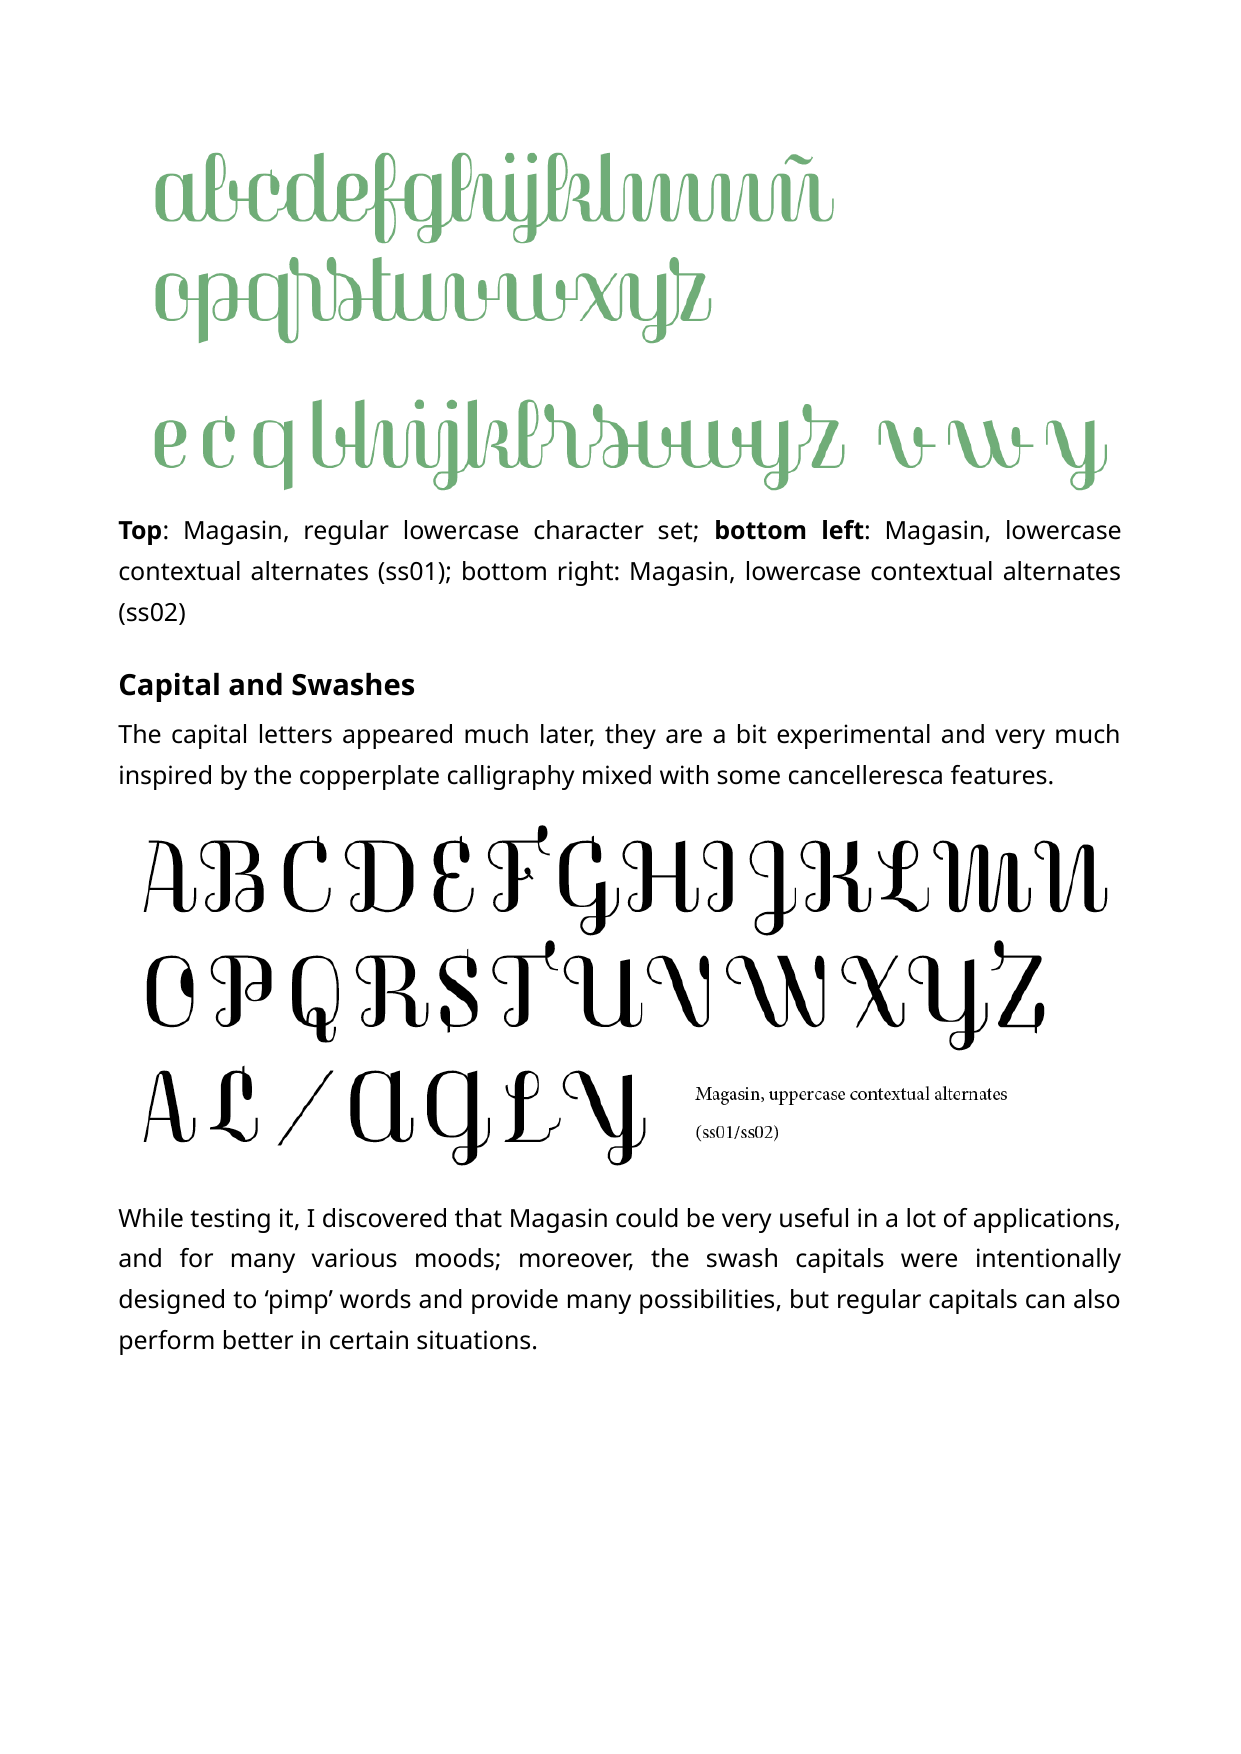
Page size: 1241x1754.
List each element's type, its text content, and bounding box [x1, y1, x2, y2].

text Top: Magasin, regular lowercase character set; bottom left: Magasin, lowercase contextual alternates (ss01); bottom right: Magasin, lowercase contextual alternates (ss02) [118, 513, 1122, 628]
picture [118, 812, 1124, 1179]
text While testing it, I discovered that Magasin could be very useful in a lot of applications, and for many various moods; moreover, the swash capitals were intentionally designed to ‘pimp’ words and provide many possibilities, but regular capitals can also perform better in certain situations. [118, 1200, 1122, 1357]
picture [118, 118, 1124, 506]
subtitle Capital and Swashes [118, 664, 1122, 704]
text The capital letters appeared much later, they are a bit experimental and very much inspired by the copperplate calligraphy mixed with some cancelleresca features. [118, 717, 1122, 791]
